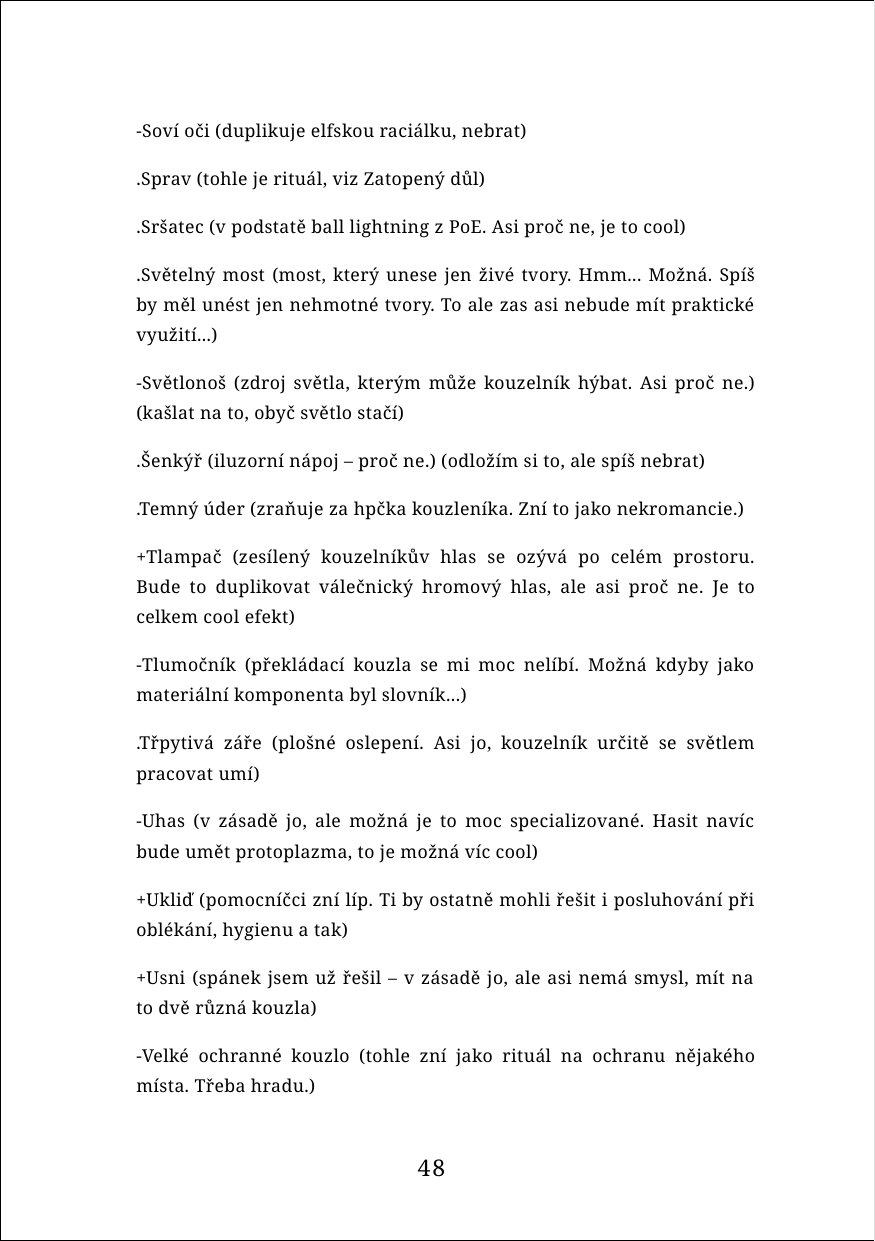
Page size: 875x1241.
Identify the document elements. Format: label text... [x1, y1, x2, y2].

text -Tlumočník (překládací kouzla se mi moc nelíbí. Možná kdyby jako materiální komponenta byl slovník...) [136, 653, 756, 707]
text .Temný úder (zraňuje za hpčka kouzleníka. Zní to jako nekromancie.) [136, 496, 756, 521]
text .Šenkýř (iluzorní nápoj – proč ne.) (odložím si to, ale spíš nebrat) [136, 448, 756, 473]
text .Třpytivá záře (plošné oslepení. Asi jo, kouzelník určitě se světlem pracovat umí) [136, 731, 756, 785]
text -Uhas (v zásadě jo, ale možná je to moc specializované. Hasit navíc bude umět protoplazma, to je možná víc cool) [136, 809, 756, 863]
text +Tlampač (zesílený kouzelníkův hlas se ozývá po celém prostoru. Bude to duplikovat válečnický hromový hlas, ale asi proč ne. Je to celkem cool efekt) [136, 544, 756, 629]
text -Velké ochranné kouzlo (tohle zní jako rituál na ochranu nějakého místa. Třeba hradu.) [136, 1043, 756, 1098]
text +Usni (spánek jsem už řešil – v zásadě jo, ale asi nemá smysl, mít na to dvě různá kouzla) [136, 965, 756, 1019]
text .Sprav (tohle je rituál, viz Zatopený důl) [136, 166, 756, 190]
text +Ukliď (pomocníčci zní líp. Ti by ostatně mohli řešit i posluhování při oblékání, hygienu a tak) [136, 887, 756, 941]
text .Světelný most (most, který unese jen živé tvory. Hmm... Možná. Spíš by měl unést jen nehmotné tvory. To ale zas asi nebude mít praktické využití...) [136, 262, 756, 347]
text .Sršatec (v podstatě ball lightning z PoE. Asi proč ne, je to cool) [136, 214, 756, 238]
text -Světlonoš (zdroj světla, kterým může kouzelník hýbat. Asi proč ne.) (kašlat na to, obyč světlo stačí) [136, 370, 756, 425]
text -Soví oči (duplikuje elfskou raciálku, nebrat) [136, 118, 756, 142]
